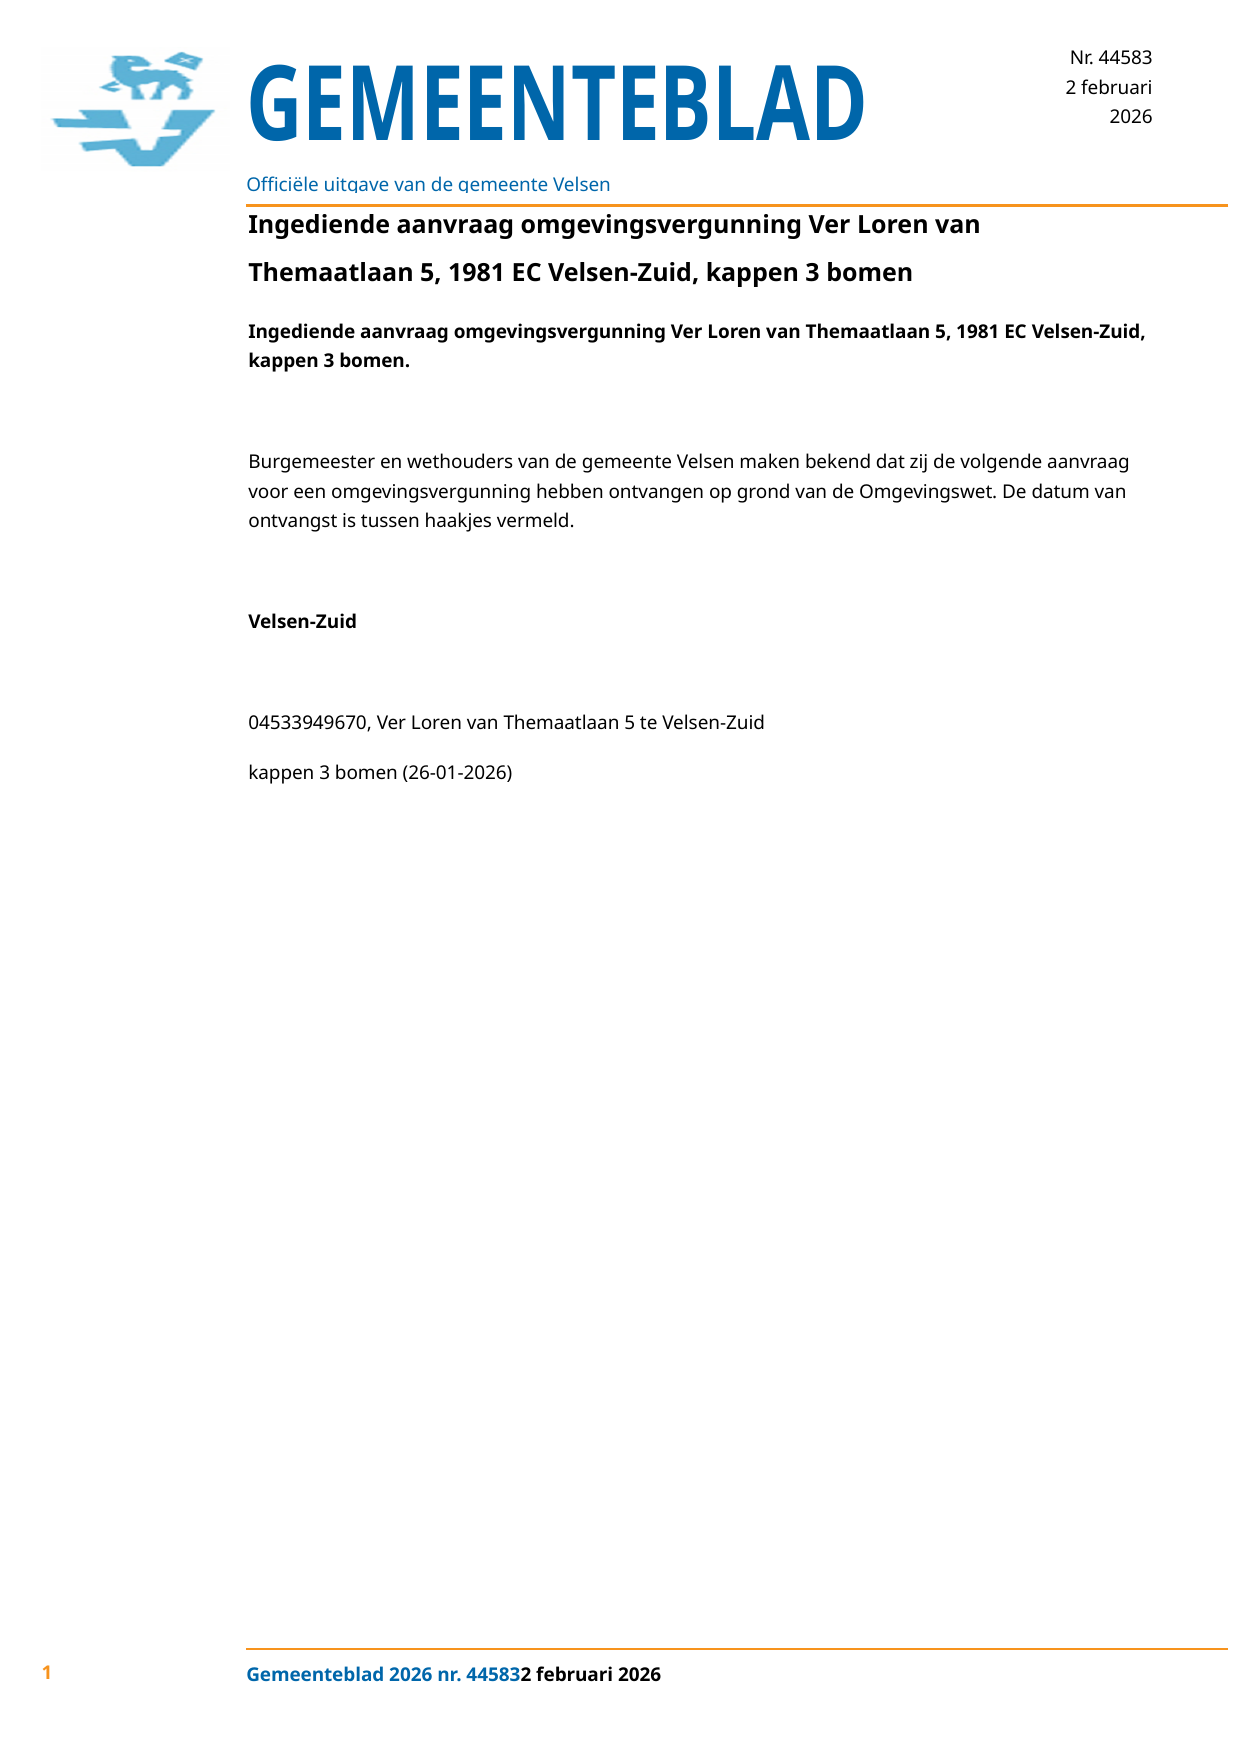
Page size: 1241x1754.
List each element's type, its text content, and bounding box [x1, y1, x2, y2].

text 04533949670, Ver Loren van Themaatlaan 5 te Velsen-Zuid [248, 709, 1152, 735]
text Burgemeester en wethouders van de gemeente Velsen maken bekend dat zij de volgende aanvraag voor een omgevingsvergunning hebben ontvangen op grond van de Omgevingswet. De datum van ontvangst is tussen haakjes vermeld. [248, 448, 1152, 533]
text Ingediende aanvraag omgevingsvergunning Ver Loren van Themaatlaan 5, 1981 EC Velsen-Zuid, kappen 3 bomen. [248, 318, 1152, 373]
text Velsen-Zuid [248, 608, 1152, 634]
picture [41, 47, 231, 172]
text Ingediende aanvraag omgevingsvergunning Ver Loren van Themaatlaan 5, 1981 EC Velsen-Zuid, kappen 3 bomen [248, 207, 1152, 288]
text kappen 3 bomen (26-01-2026) [248, 759, 1152, 785]
